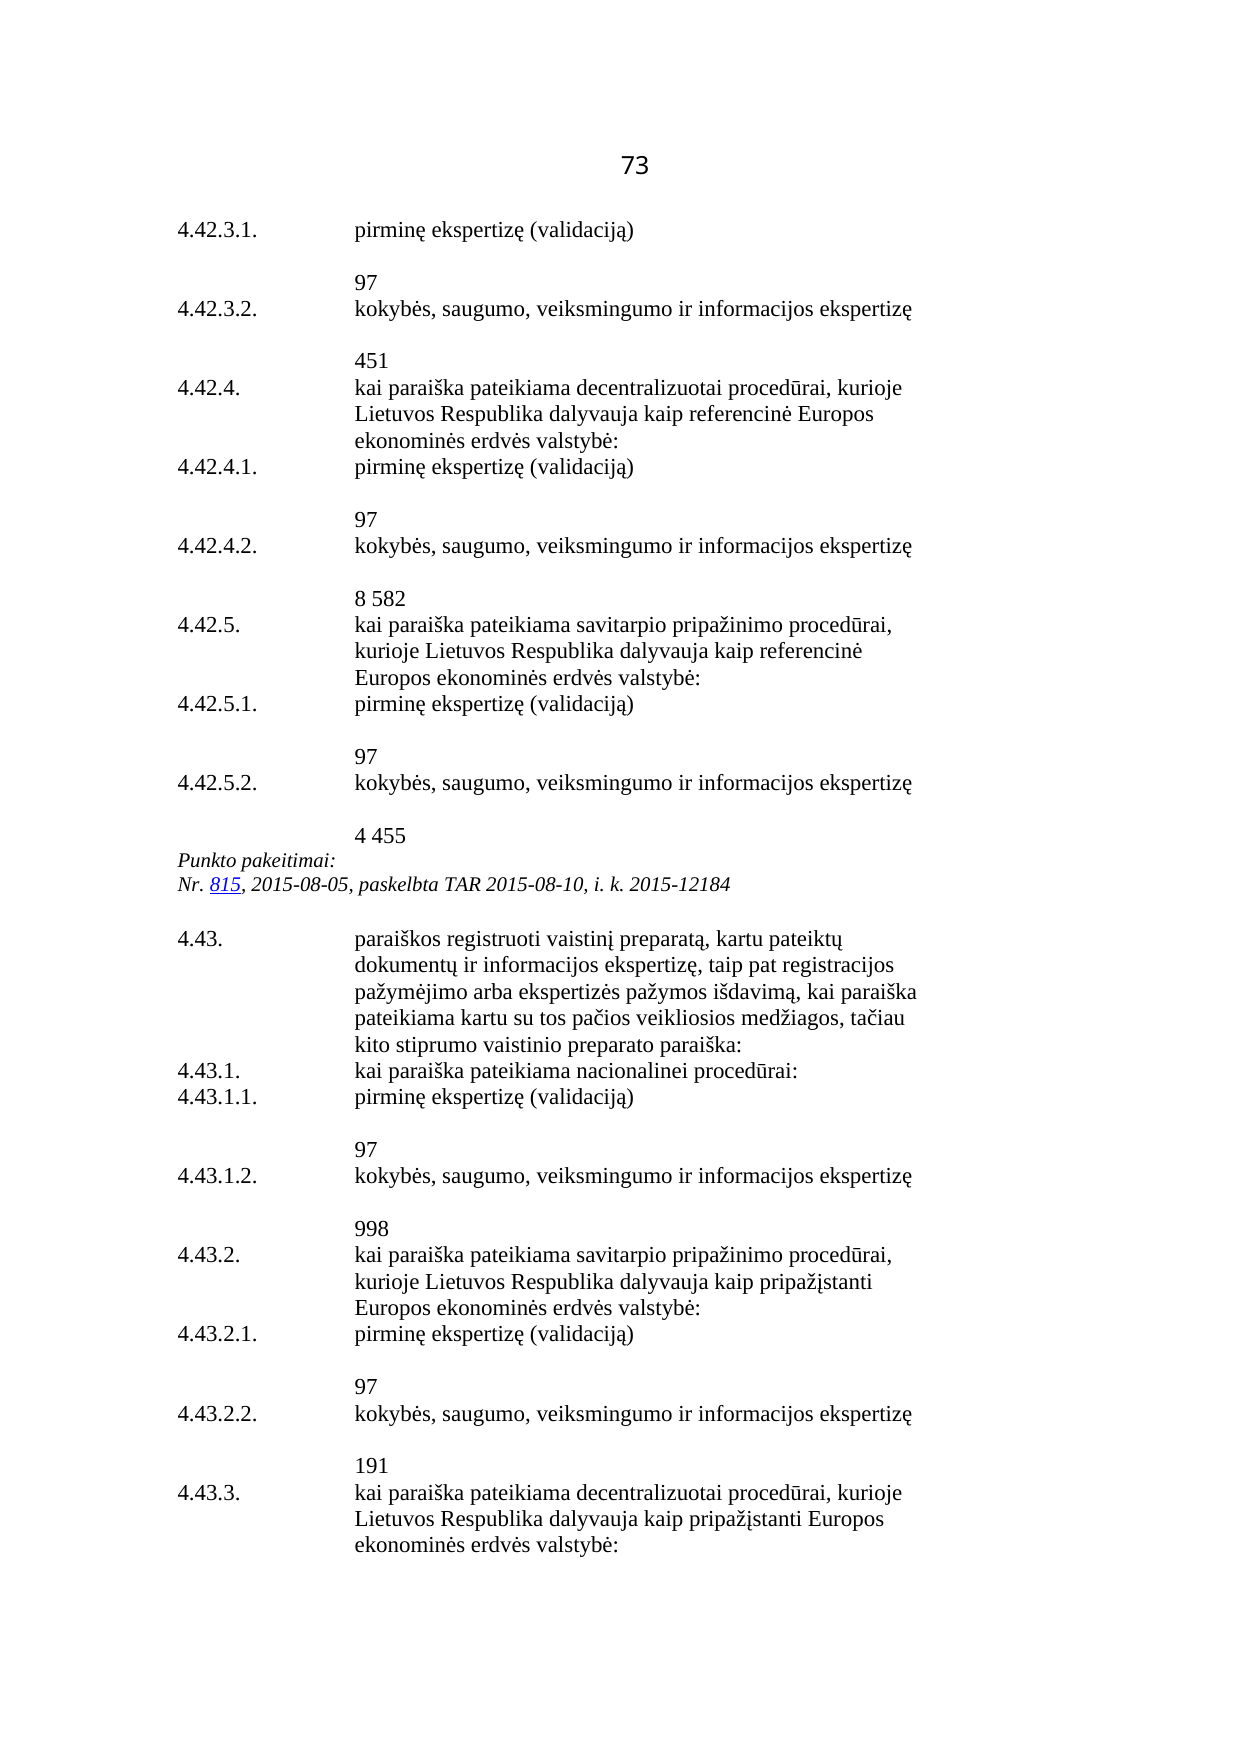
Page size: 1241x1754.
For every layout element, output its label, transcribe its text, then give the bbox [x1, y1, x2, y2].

text pateikiama kartu su tos pačios veikliosios medžiagos, tačiau [354, 1004, 945, 1031]
text 4.42.3.2. kokybės, saugumo, veiksmingumo ir informacijos ekspertizę 451 [177, 295, 945, 374]
text Lietuvos Respublika dalyvauja kaip referencinė Europos [354, 400, 945, 427]
text 4.43. paraiškos registruoti vaistinį preparatą, kartu pateiktų [177, 925, 945, 952]
text 4.43.2.1. pirminę ekspertizę (validaciją) 97 [177, 1321, 945, 1399]
text 4.42.4. kai paraiška pateikiama decentralizuotai procedūrai, kurioje [177, 374, 945, 400]
text 4.42.5.2. kokybės, saugumo, veiksmingumo ir informacijos ekspertizę 4 455 [177, 769, 945, 848]
text ekonominės erdvės valstybė: [354, 427, 945, 453]
text 4.43.2. kai paraiška pateikiama savitarpio pripažinimo procedūrai, [177, 1241, 945, 1268]
text kito stiprumo vaistinio preparato paraiška: [354, 1031, 945, 1057]
text pažymėjimo arba ekspertizės pažymos išdavimą, kai paraiška [354, 978, 945, 1004]
text 4.43.1.1. pirminę ekspertizę (validaciją) 97 [177, 1083, 945, 1162]
text 4.42.5.1. pirminę ekspertizę (validaciją) 97 [177, 690, 945, 769]
text 4.43.3. kai paraiška pateikiama decentralizuotai procedūrai, kurioje [177, 1479, 945, 1505]
text Europos ekonominės erdvės valstybė: [354, 664, 945, 690]
text dokumentų ir informacijos ekspertizę, taip pat registracijos [354, 952, 945, 978]
text 4.42.4.2. kokybės, saugumo, veiksmingumo ir informacijos ekspertizę 8 582 [177, 532, 945, 611]
text 4.43.2.2. kokybės, saugumo, veiksmingumo ir informacijos ekspertizę 191 [177, 1399, 945, 1479]
text Nr. 815, 2015-08-05, paskelbta TAR 2015-08-10, i. k. 2015-12184 [177, 872, 1093, 896]
text 4.42.5. kai paraiška pateikiama savitarpio pripažinimo procedūrai, [177, 611, 945, 637]
text 4.43.1. kai paraiška pateikiama nacionalinei procedūrai: [177, 1057, 945, 1083]
text Punkto pakeitimai: [177, 848, 1093, 872]
text kurioje Lietuvos Respublika dalyvauja kaip referencinė [354, 637, 945, 664]
text ekonominės erdvės valstybė: [354, 1531, 945, 1558]
text kurioje Lietuvos Respublika dalyvauja kaip pripažįstanti [354, 1268, 945, 1294]
text 4.42.4.1. pirminę ekspertizę (validaciją) 97 [177, 453, 945, 532]
text Lietuvos Respublika dalyvauja kaip pripažįstanti Europos [354, 1505, 945, 1531]
text 4.42.3.1. pirminę ekspertizę (validaciją) 97 [177, 216, 945, 295]
text 4.43.1.2. kokybės, saugumo, veiksmingumo ir informacijos ekspertizę 998 [177, 1162, 945, 1241]
text Europos ekonominės erdvės valstybė: [354, 1294, 945, 1321]
